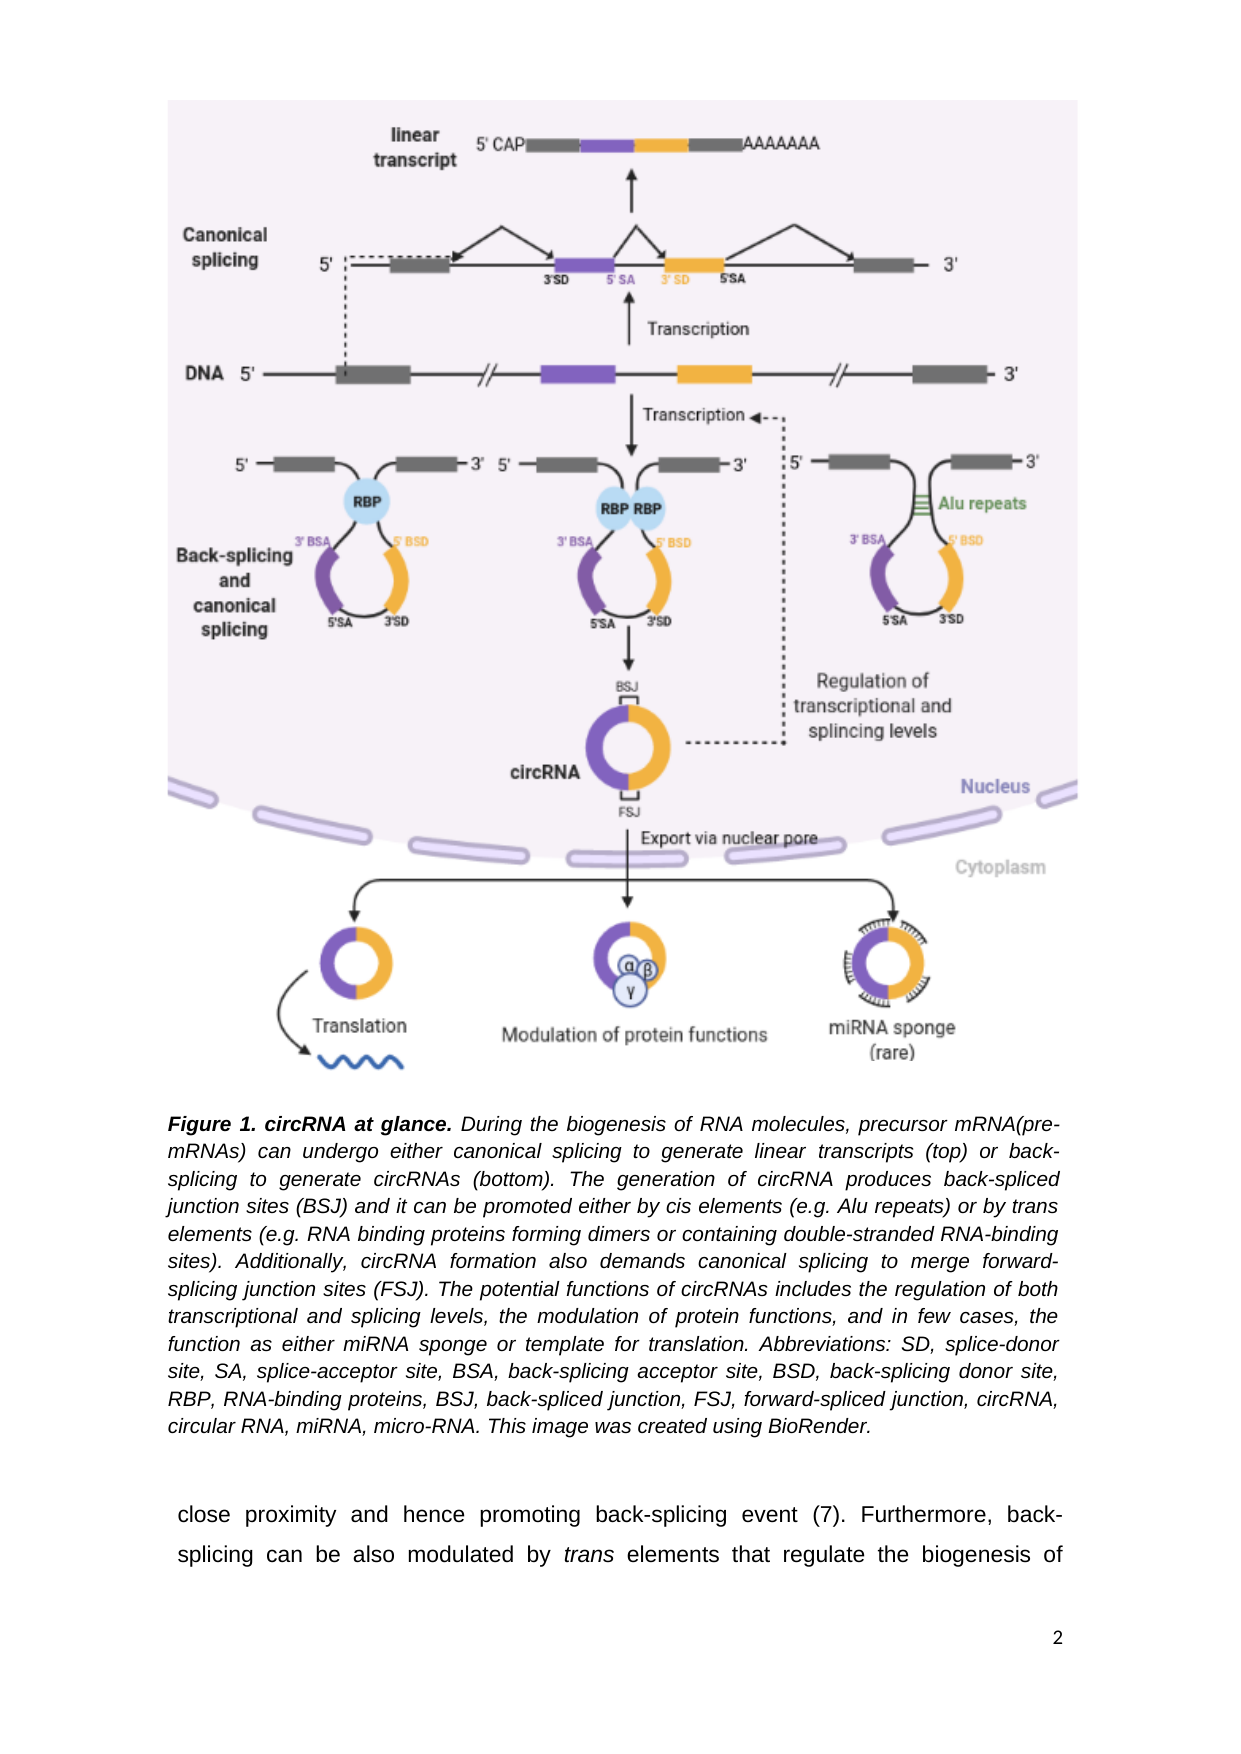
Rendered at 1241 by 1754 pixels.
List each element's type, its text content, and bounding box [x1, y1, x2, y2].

text close proximity and hence promoting back-splicing event (7). Furthermore, back-splicing can be also modulated by trans elements that regulate the biogenesis of [168, 1109, 1063, 1567]
picture [167, 100, 1080, 1109]
text Figure 1. circRNA at glance. During the biogenesis of RNA molecules, precursor mRNA(pre-mRNAs) can undergo either canonical splicing to generate linear transcripts (top) or back-splicing to generate circRNAs (bottom). The generation of circRNA produces back-spliced junction sites (BSJ) and it can be promoted either by cis elements (e.g. Alu repeats) or by trans elements (e.g. RNA binding proteins forming dimers or containing double-stranded RNA-binding sites). Additionally, circRNA formation also demands canonical splicing to merge forward-splicing junction sites (FSJ). The potential functions of circRNAs includes the regulation of both transcriptional and splicing levels, the modulation of protein functions, and in few cases, the function as either miRNA sponge or template for translation. Abbreviations: SD, splice-donor site, SA, splice-acceptor site, BSA, back-splicing acceptor site, BSD, back-splicing donor site, RBP, RNA-binding proteins, BSJ, back-spliced junction, FSJ, forward-spliced junction, circRNA, circular RNA, miRNA, micro-RNA. This image was created using BioRender. [168, 1109, 1060, 1438]
